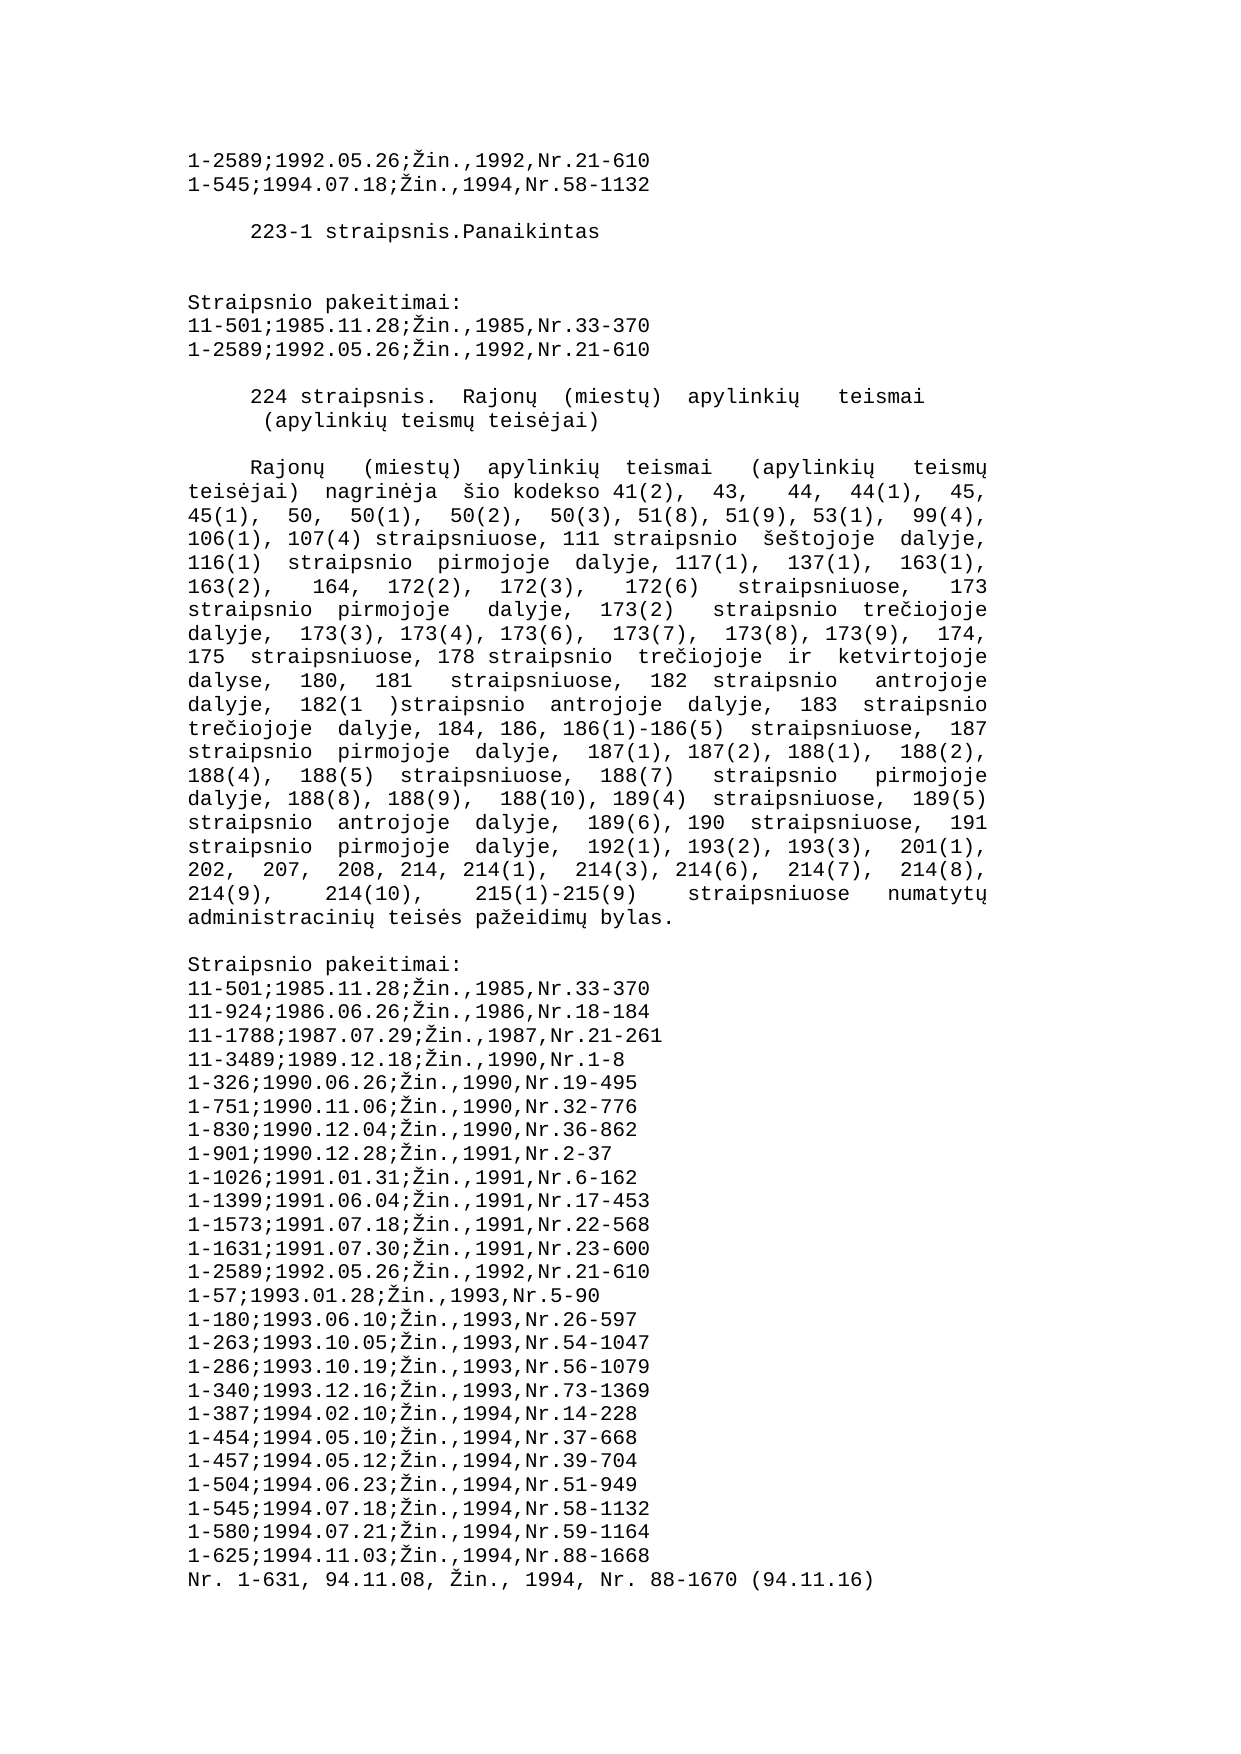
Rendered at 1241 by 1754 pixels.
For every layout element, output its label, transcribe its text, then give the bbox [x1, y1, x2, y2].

text 11-924;1986.06.26;Žin.,1986,Nr.18-184 [187, 1001, 1053, 1025]
text 1-504;1994.06.23;Žin.,1994,Nr.51-949 [187, 1474, 1053, 1498]
text teisėjai) nagrinėja šio kodekso 41(2), 43, 44, 44(1), 45, [187, 481, 1053, 505]
text 224 straipsnis. Rajonų (miestų) apylinkių teismai [187, 386, 1053, 410]
text 1-830;1990.12.04;Žin.,1990,Nr.36-862 [187, 1119, 1053, 1143]
text 1-1631;1991.07.30;Žin.,1991,Nr.23-600 [187, 1238, 1053, 1261]
text 202, 207, 208, 214, 214(1), 214(3), 214(6), 214(7), 214(8), [187, 859, 1053, 883]
text 11-1788;1987.07.29;Žin.,1987,Nr.21-261 [187, 1025, 1053, 1048]
text 223-1 straipsnis.Panaikintas [187, 221, 1053, 244]
text 188(4), 188(5) straipsniuose, 188(7) straipsnio pirmojoje [187, 765, 1053, 788]
text (apylinkių teismų teisėjai) [187, 410, 1053, 434]
text 1-625;1994.11.03;Žin.,1994,Nr.88-1668 [187, 1545, 1053, 1569]
text 45(1), 50, 50(1), 50(2), 50(3), 51(8), 51(9), 53(1), 99(4), [187, 505, 1053, 528]
text dalyse, 180, 181 straipsniuose, 182 straipsnio antrojoje [187, 670, 1053, 694]
text 11-3489;1989.12.18;Žin.,1990,Nr.1-8 [187, 1048, 1053, 1072]
text 1-545;1994.07.18;Žin.,1994,Nr.58-1132 [187, 1498, 1053, 1521]
text 1-1399;1991.06.04;Žin.,1991,Nr.17-453 [187, 1190, 1053, 1214]
text straipsnio pirmojoje dalyje, 187(1), 187(2), 188(1), 188(2), [187, 741, 1053, 765]
text 1-2589;1992.05.26;Žin.,1992,Nr.21-610 [187, 339, 1053, 363]
text dalyje, 182(1 )straipsnio antrojoje dalyje, 183 straipsnio [187, 694, 1053, 717]
text 175 straipsniuose, 178 straipsnio trečiojoje ir ketvirtojoje [187, 647, 1053, 670]
text 1-2589;1992.05.26;Žin.,1992,Nr.21-610 [187, 150, 1053, 174]
text straipsnio pirmojoje dalyje, 192(1), 193(2), 193(3), 201(1), [187, 836, 1053, 859]
text 1-751;1990.11.06;Žin.,1990,Nr.32-776 [187, 1096, 1053, 1119]
text Nr. 1-631, 94.11.08, Žin., 1994, Nr. 88-1670 (94.11.16) [187, 1569, 1053, 1592]
text 116(1) straipsnio pirmojoje dalyje, 117(1), 137(1), 163(1), [187, 552, 1053, 576]
text 1-545;1994.07.18;Žin.,1994,Nr.58-1132 [187, 174, 1053, 197]
text Straipsnio pakeitimai: [187, 292, 1053, 316]
text 11-501;1985.11.28;Žin.,1985,Nr.33-370 [187, 316, 1053, 339]
text dalyje, 173(3), 173(4), 173(6), 173(7), 173(8), 173(9), 174, [187, 623, 1053, 647]
text 106(1), 107(4) straipsniuose, 111 straipsnio šeštojoje dalyje, [187, 528, 1053, 552]
text 1-2589;1992.05.26;Žin.,1992,Nr.21-610 [187, 1261, 1053, 1285]
text 1-1573;1991.07.18;Žin.,1991,Nr.22-568 [187, 1214, 1053, 1238]
text straipsnio pirmojoje dalyje, 173(2) straipsnio trečiojoje [187, 599, 1053, 623]
text Rajonų (miestų) apylinkių teismai (apylinkių teismų [187, 457, 1053, 481]
text 11-501;1985.11.28;Žin.,1985,Nr.33-370 [187, 978, 1053, 1001]
text 1-180;1993.06.10;Žin.,1993,Nr.26-597 [187, 1309, 1053, 1332]
text 214(9), 214(10), 215(1)-215(9) straipsniuose numatytų [187, 883, 1053, 907]
text 1-454;1994.05.10;Žin.,1994,Nr.37-668 [187, 1427, 1053, 1451]
text 1-1026;1991.01.31;Žin.,1991,Nr.6-162 [187, 1167, 1053, 1190]
text Straipsnio pakeitimai: [187, 954, 1053, 978]
text straipsnio antrojoje dalyje, 189(6), 190 straipsniuose, 191 [187, 812, 1053, 836]
text 163(2), 164, 172(2), 172(3), 172(6) straipsniuose, 173 [187, 576, 1053, 599]
text 1-901;1990.12.28;Žin.,1991,Nr.2-37 [187, 1143, 1053, 1167]
text 1-57;1993.01.28;Žin.,1993,Nr.5-90 [187, 1285, 1053, 1309]
text 1-580;1994.07.21;Žin.,1994,Nr.59-1164 [187, 1521, 1053, 1545]
text 1-340;1993.12.16;Žin.,1993,Nr.73-1369 [187, 1379, 1053, 1403]
text 1-457;1994.05.12;Žin.,1994,Nr.39-704 [187, 1451, 1053, 1474]
text 1-326;1990.06.26;Žin.,1990,Nr.19-495 [187, 1072, 1053, 1096]
text 1-286;1993.10.19;Žin.,1993,Nr.56-1079 [187, 1356, 1053, 1379]
text 1-263;1993.10.05;Žin.,1993,Nr.54-1047 [187, 1332, 1053, 1356]
text 1-387;1994.02.10;Žin.,1994,Nr.14-228 [187, 1403, 1053, 1427]
text trečiojoje dalyje, 184, 186, 186(1)-186(5) straipsniuose, 187 [187, 717, 1053, 741]
text dalyje, 188(8), 188(9), 188(10), 189(4) straipsniuose, 189(5) [187, 788, 1053, 812]
text administracinių teisės pažeidimų bylas. [187, 907, 1053, 930]
